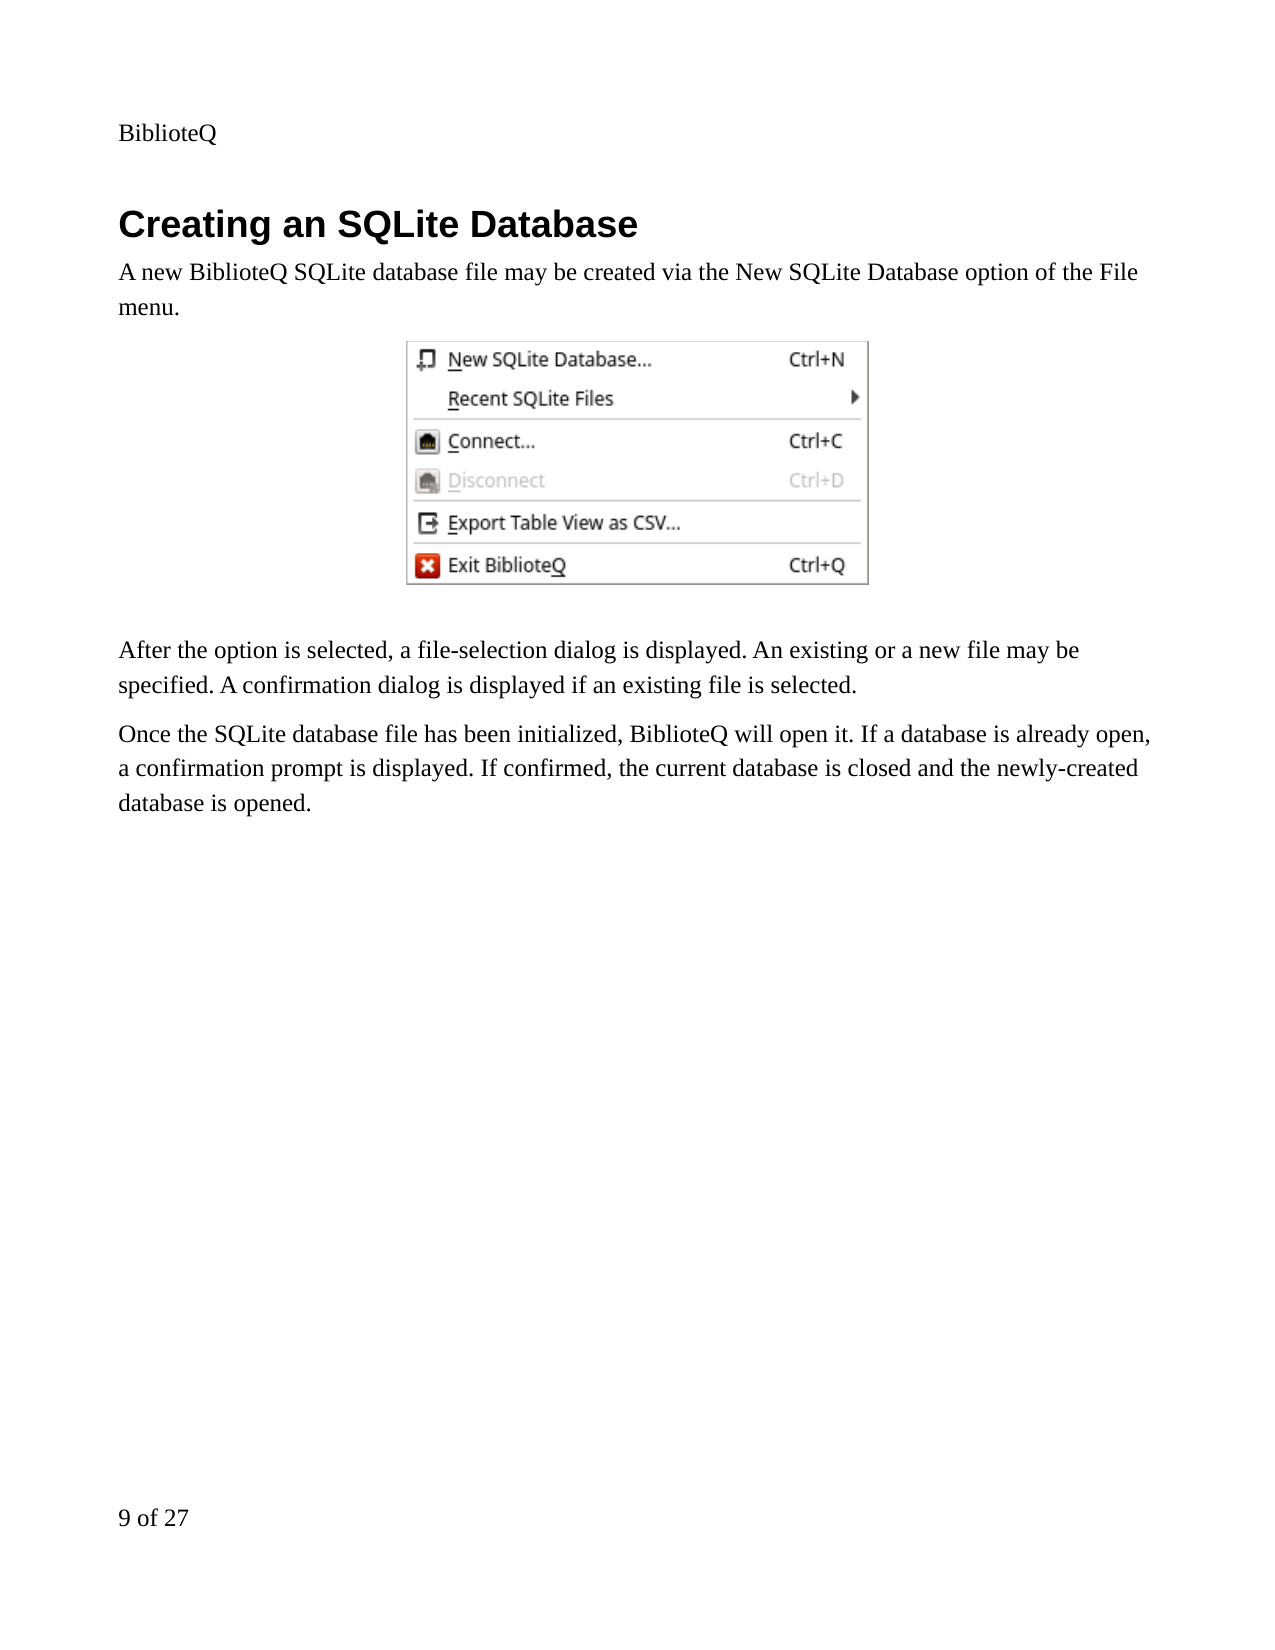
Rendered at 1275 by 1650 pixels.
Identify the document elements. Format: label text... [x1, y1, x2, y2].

subtitle Creating an SQLite Database [118, 201, 1157, 245]
text A new BiblioteQ SQLite database file may be created via the New SQLite Database option of the File menu. [118, 257, 1157, 321]
text Once the SQLite database file has been initialized, BiblioteQ will open it. If a database is already open, a confirmation prompt is displayed. If confirmed, the current database is closed and the newly-created database is opened. [118, 719, 1157, 817]
picture [406, 341, 869, 585]
text After the option is selected, a file-selection dialog is displayed. An existing or a new file may be specified. A confirmation dialog is displayed if an existing file is selected. [118, 635, 1157, 699]
